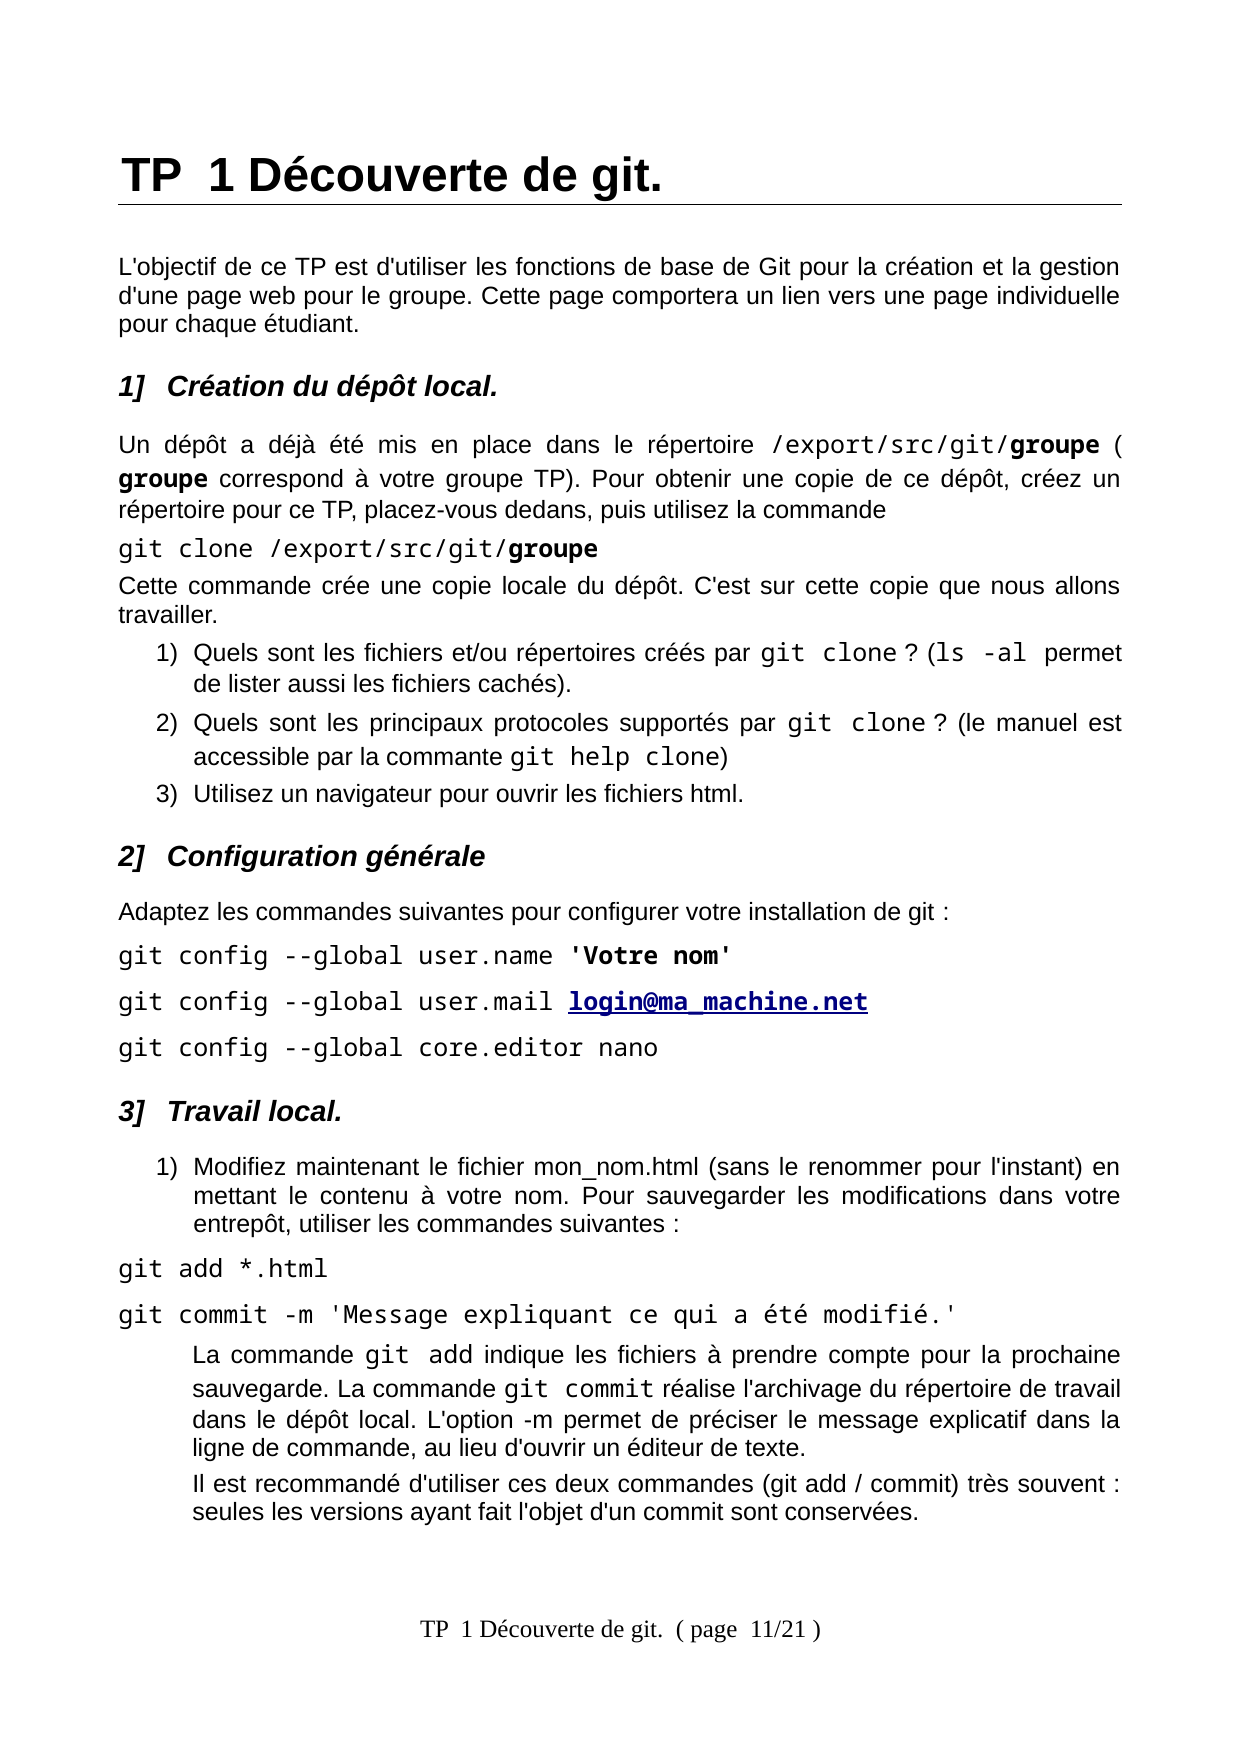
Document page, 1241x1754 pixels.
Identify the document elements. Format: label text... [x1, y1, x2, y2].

text L'objectif de ce TP est d'utiliser les fonctions de base de Git pour la création et la gestion d'une page web pour le groupe. Cette page comportera un lien vers une page individuelle pour chaque étudiant. [118, 252, 1122, 338]
text Il est recommandé d'utiliser ces deux commandes (git add / commit) très souvent : seules les versions ayant fait l'objet d'un commit sont conservées. [192, 1469, 1122, 1526]
text git config --global core.editor nano [118, 1029, 1122, 1063]
list Quels sont les principaux protocoles supportés par git clone ? (le manuel est accessible par la commante git help clone) [156, 704, 1122, 772]
text La commande git add indique les fichiers à prendre compte pour la prochaine sauvegarde. La commande git commit réalise l'archivage du répertoire de travail dans le dépôt local. L'option -m permet de préciser le message explicatif dans la ligne de commande, au lieu d'ouvrir un éditeur de texte. [192, 1337, 1122, 1462]
text Cette commande crée une copie locale du dépôt. C'est sur cette copie que nous allons travailler. [118, 571, 1122, 628]
list Modifiez maintenant le fichier mon_nom.html (sans le renommer pour l'instant) en mettant le contenu à votre nom. Pour sauvegarder les modifications dans votre entrepôt, utiliser les commandes suivantes : [156, 1152, 1122, 1238]
text Adaptez les commandes suivantes pour configurer votre installation de git : [118, 896, 1122, 925]
text git config --global user.name 'Votre nom' [118, 938, 1122, 972]
list Quels sont les fichiers et/ou répertoires créés par git clone ? (ls -al permet de lister aussi les fichiers cachés). [156, 635, 1122, 698]
text Un dépôt a déjà été mis en place dans le répertoire /export/src/git/groupe ( groupe correspond à votre groupe TP). Pour obtenir une copie de ce dépôt, créez un répertoire pour ce TP, placez-vous dedans, puis utilisez la commande [118, 427, 1122, 524]
text git add *.html [118, 1251, 1122, 1285]
text git config --global user.mail login@ma_machine.net [118, 983, 1122, 1018]
subtitle Configuration générale [118, 839, 1122, 872]
text git clone /export/src/git/groupe [118, 530, 1122, 564]
subtitle Création du dépôt local. [118, 369, 1122, 403]
text git commit -m 'Message expliquant ce qui a été modifié.' [118, 1297, 1122, 1331]
subtitle TP 1 Découverte de git. [118, 143, 1122, 204]
list Utilisez un navigateur pour ouvrir les fichiers html. [156, 779, 1122, 807]
subtitle Travail local. [118, 1094, 1122, 1128]
